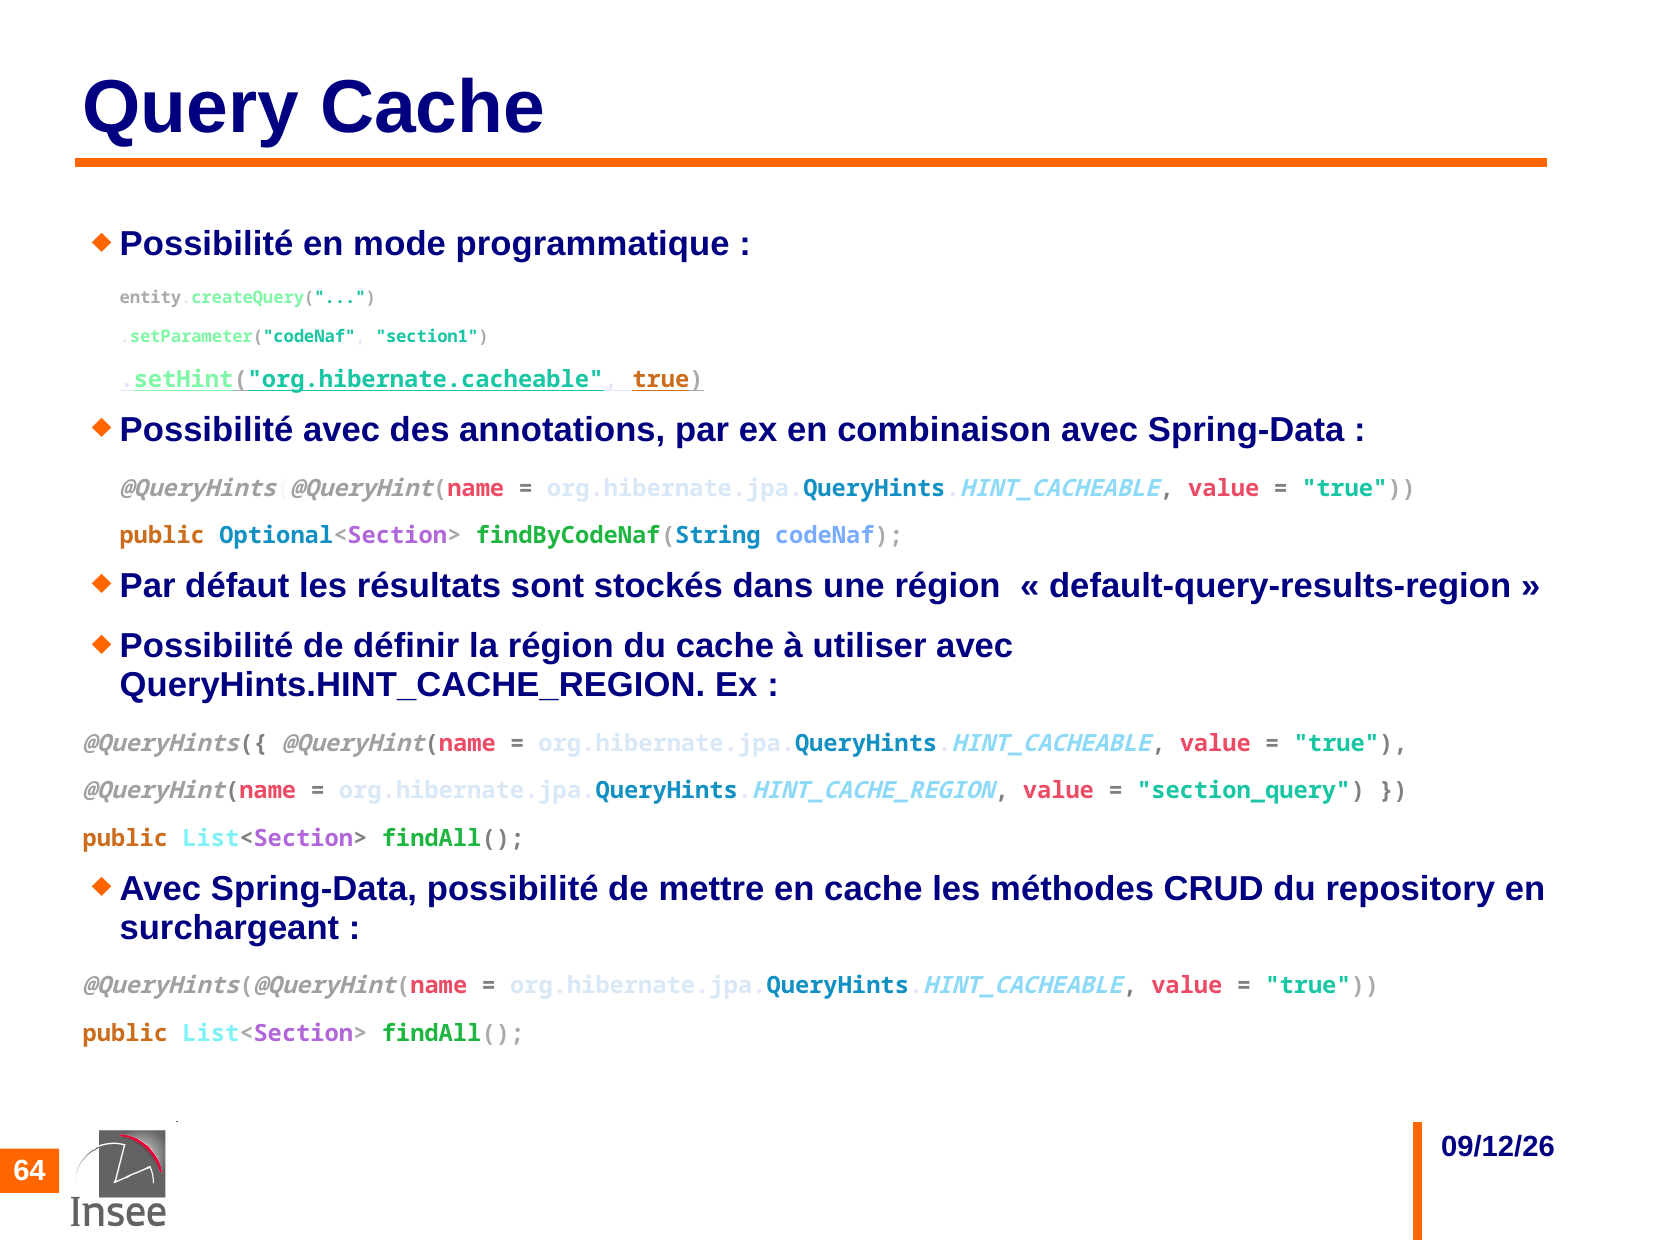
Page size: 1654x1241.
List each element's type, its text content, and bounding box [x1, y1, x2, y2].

title Query Cache [82, 49, 1619, 163]
list Possibilité en mode programmatique : entity.createQuery("...") .setParameter("codeNaf", "section1") .setHint("org.hibernate.cacheable", true) Possibilité avec des annotations, par ex en combinaison avec Spring-Data : @QueryHints(@QueryHint(name = org.hibernate.jpa.QueryHints.HINT_CACHEABLE, value = "true")) public Optional<Section> findByCodeNaf(String codeNaf); Par défaut les résultats sont stockés dans une région « default-query-results-region » Possibilité de définir la région du cache à utiliser avec QueryHints.HINT_CACHE_REGION. Ex : @QueryHints({ @QueryHint(name = org.hibernate.jpa.QueryHints.HINT_CACHEABLE, value = "true"), @QueryHint(name = org.hibernate.jpa.QueryHints.HINT_CACHE_REGION, value = "section_query") }) public List<Section> findAll(); Avec Spring-Data, possibilité de mettre en cache les méthodes CRUD du repository en surchargeant : @QueryHints(@QueryHint(name = org.hibernate.jpa.QueryHints.HINT_CACHEABLE, value = "true")) public List<Section> findAll(); [82, 224, 1571, 1063]
picture [62, 1121, 178, 1241]
